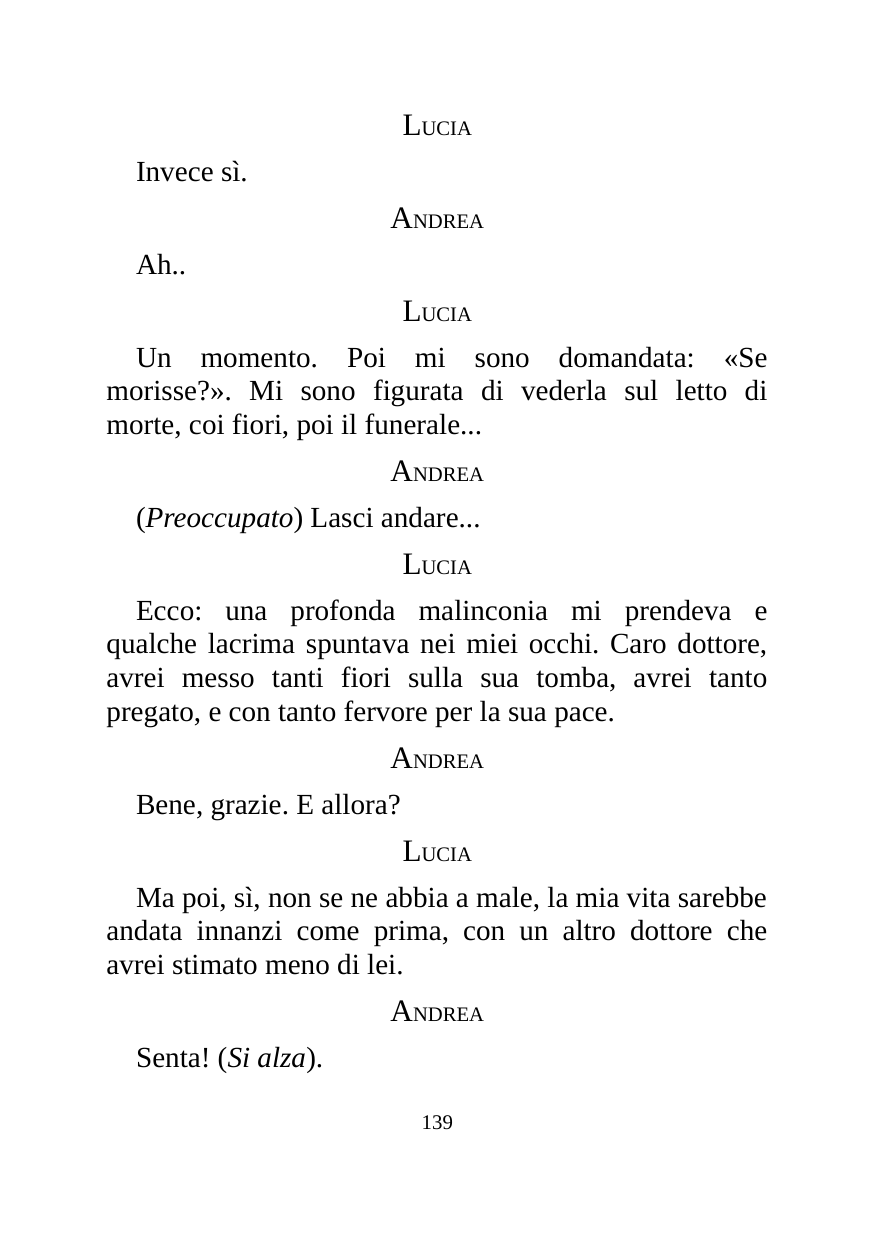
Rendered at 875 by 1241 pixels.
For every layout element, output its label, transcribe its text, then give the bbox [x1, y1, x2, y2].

text Invece sì. [106, 154, 768, 187]
text Bene, grazie. E allora? [106, 787, 768, 820]
text Andrea [106, 452, 768, 488]
text Lucia [106, 832, 768, 868]
text Andrea [106, 992, 768, 1028]
text Ecco: una profonda malinconia mi prendeva e qualche lacrima spuntava nei miei occhi. Caro dottore, avrei messo tanti fiori sulla sua tomba, avrei tanto pregato, e con tanto fervore per la sua pace. [106, 593, 768, 727]
text Andrea [106, 739, 768, 775]
text Lucia [106, 545, 768, 581]
text (Preoccupato) Lasci andare... [106, 500, 768, 534]
text Ma poi, sì, non se ne abbia a male, la mia vita sarebbe andata innanzi come prima, con un altro dottore che avrei stimato meno di lei. [106, 880, 768, 980]
text Senta! (Si alza). [106, 1040, 768, 1073]
text Andrea [106, 199, 768, 235]
text Lucia [106, 292, 768, 328]
text Un momento. Poi mi sono domandata: «Se morisse?». Mi sono figurata di vederla sul letto di morte, coi fiori, poi il funerale... [106, 340, 768, 441]
text Ah.. [106, 247, 768, 281]
text Lucia [106, 106, 768, 142]
